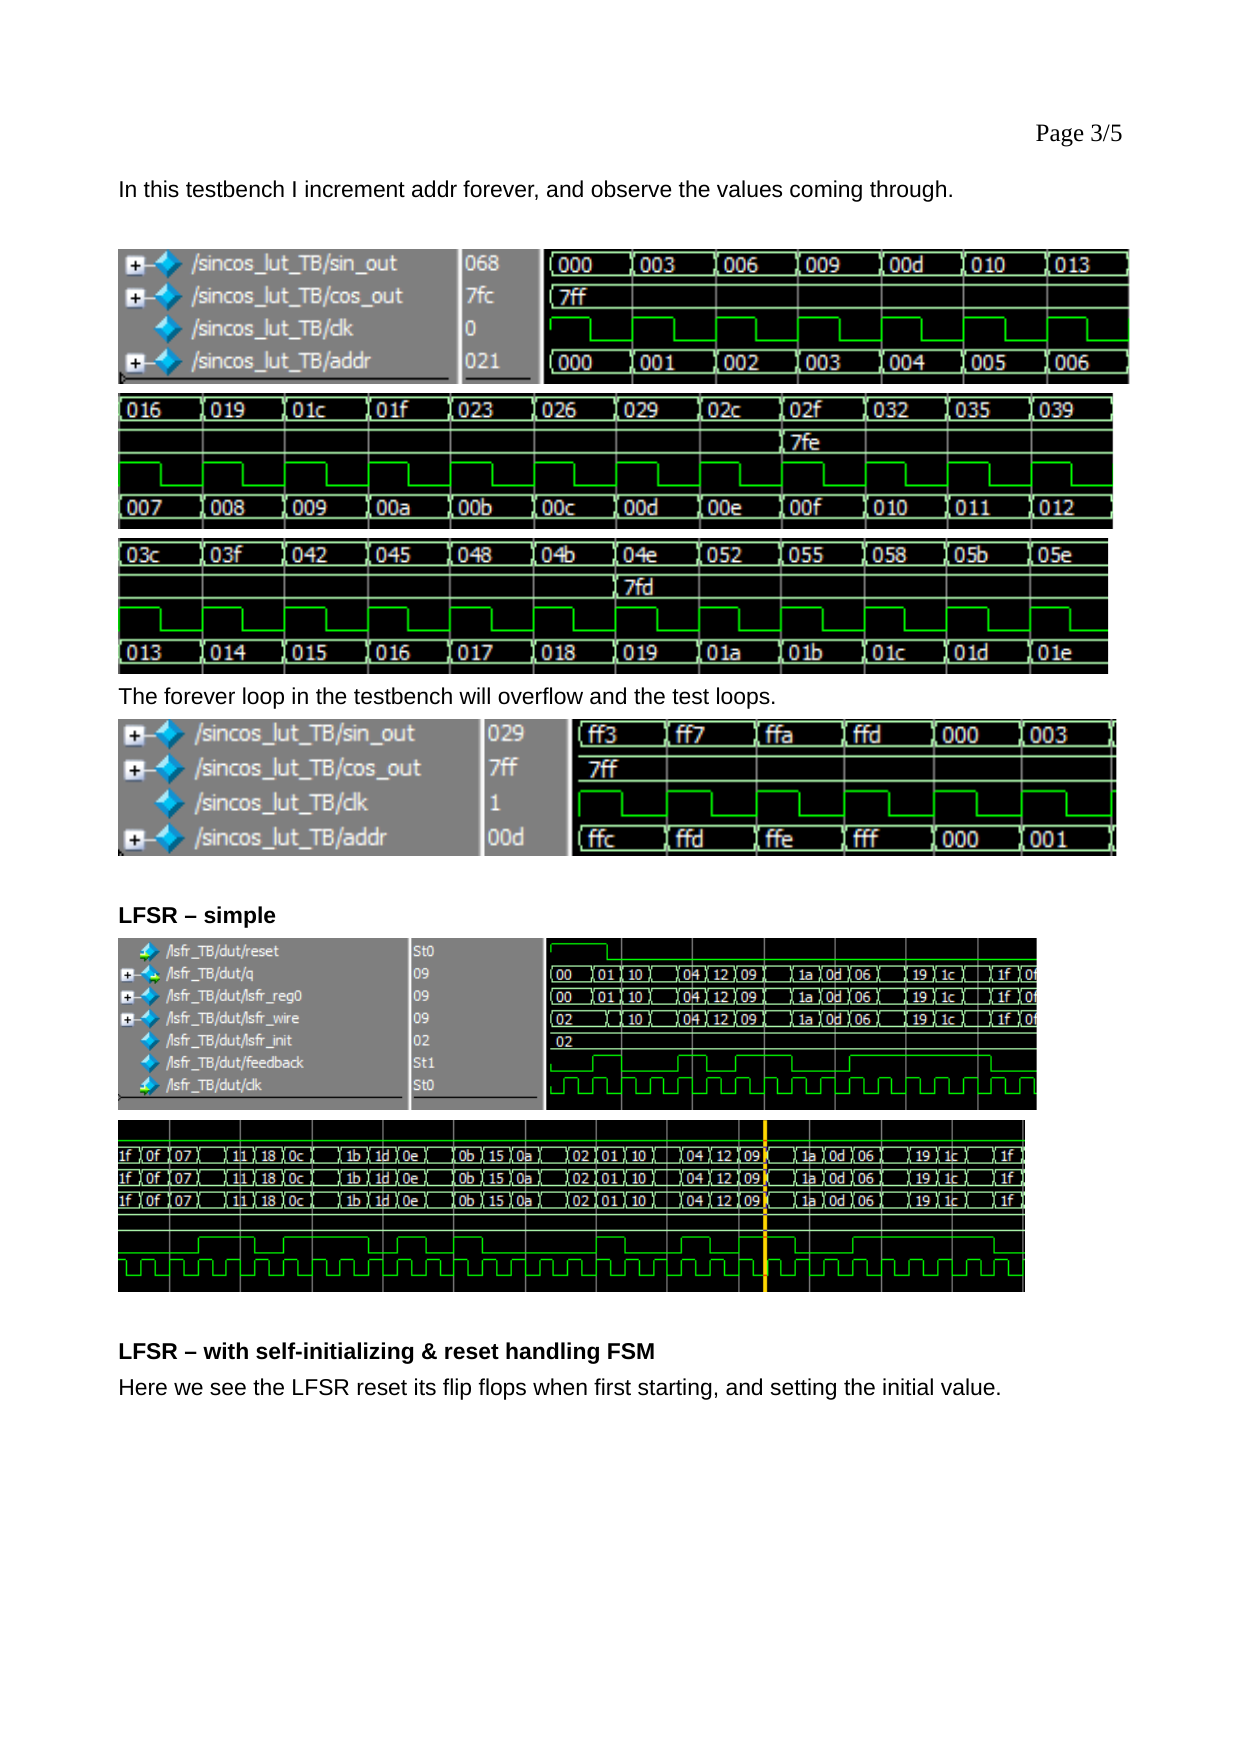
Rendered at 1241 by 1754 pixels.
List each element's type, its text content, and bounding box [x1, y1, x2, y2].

text LFSR – simple [118, 902, 1122, 929]
text In this testbench I increment addr forever, and observe the values coming through. [118, 176, 1122, 203]
picture [118, 393, 1114, 529]
text LFSR – with self-initializing & reset handling FSM [118, 1338, 1122, 1364]
text Here we see the LFSR reset its flip flops when first starting, and setting the initial value. [118, 1374, 1122, 1400]
text The forever loop in the testbench will overflow and the test loops. [118, 683, 1122, 709]
picture [118, 719, 1117, 856]
picture [933, 538, 1109, 674]
